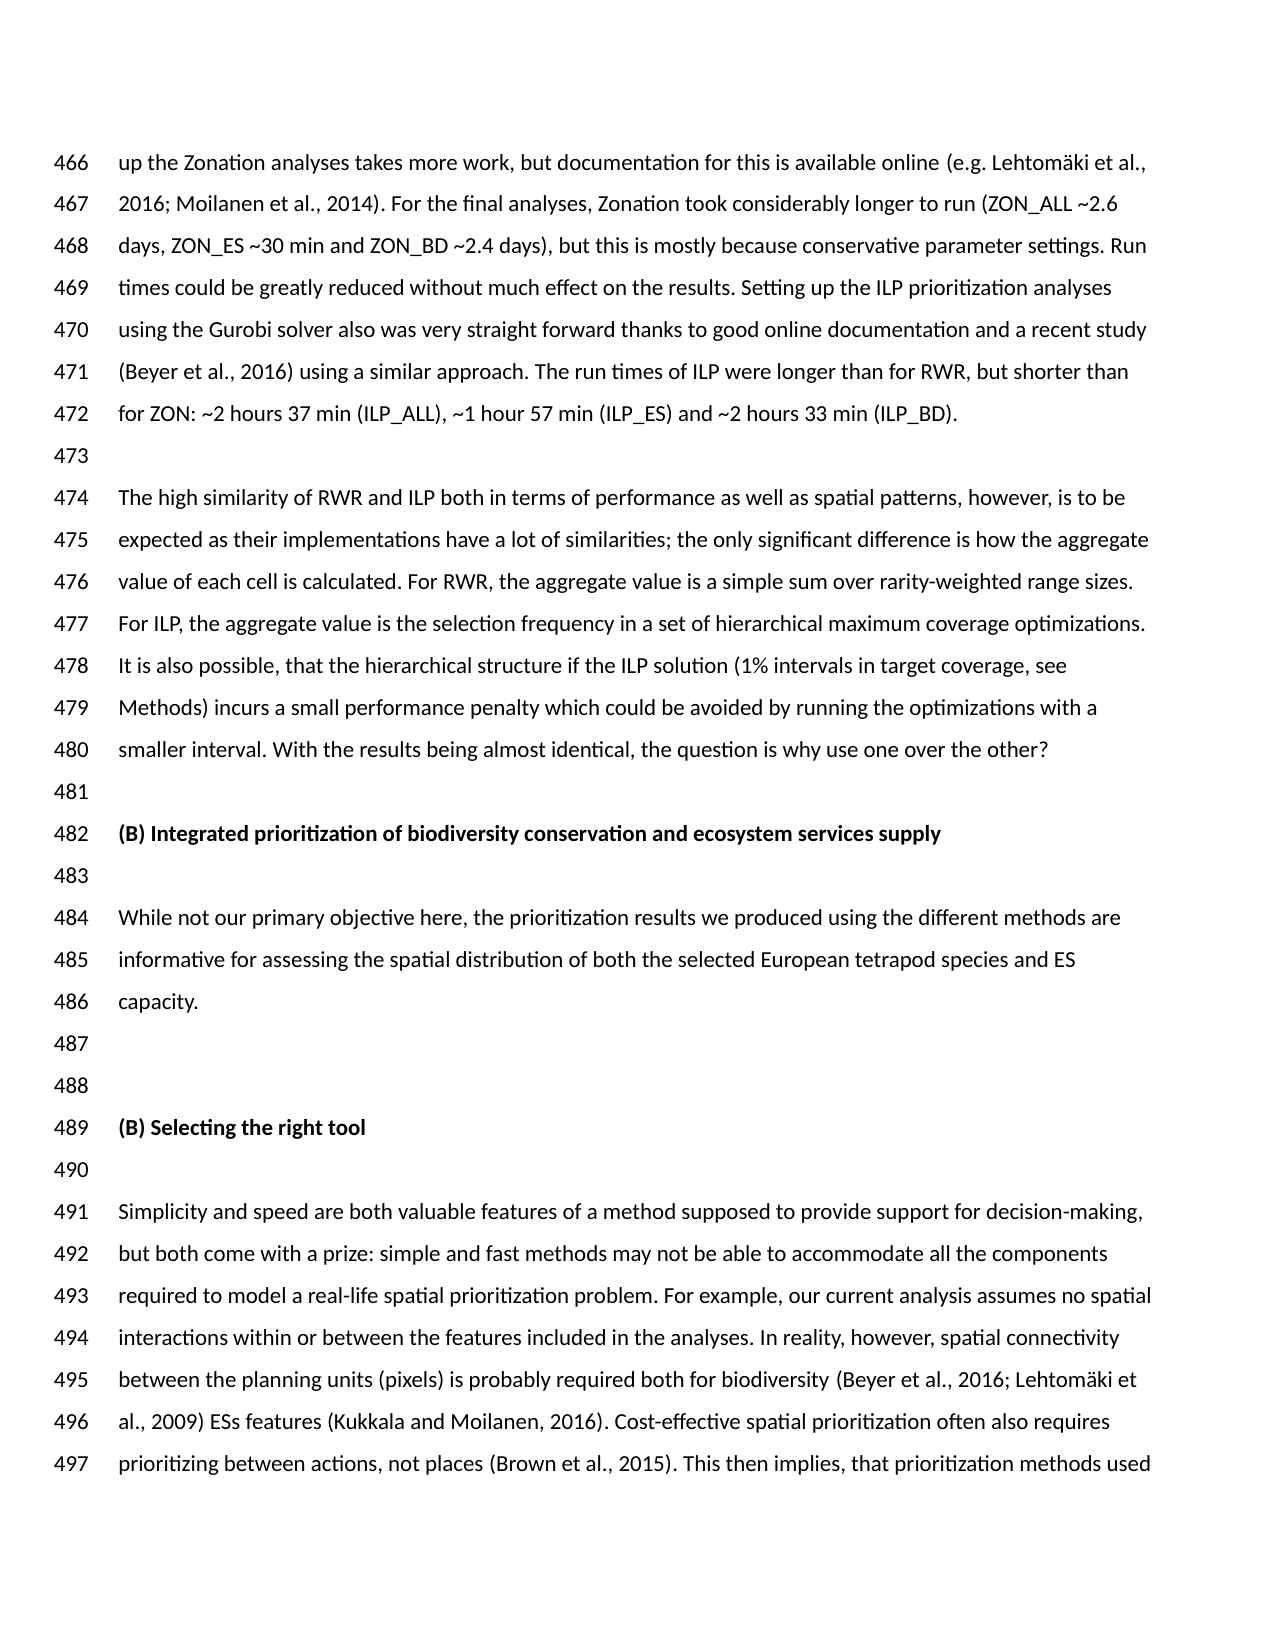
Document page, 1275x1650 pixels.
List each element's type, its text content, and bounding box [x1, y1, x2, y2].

subtitle (B) Integrated prioritization of biodiversity conservation and ecosystem services supply [118, 819, 1157, 847]
text While not our primary objective here, the prioritization results we produced using the different methods are informative for assessing the spatial distribution of both the selected European tetrapod species and ES capacity. [118, 903, 1157, 1015]
text Simplicity and speed are both valuable features of a method supposed to provide support for decision-making, but both come with a prize: simple and fast methods may not be able to accommodate all the components required to model a real-life spatial prioritization problem. For example, our current analysis assumes no spatial interactions within or between the features included in the analyses. In reality, however, spatial connectivity between the planning units (pixels) is probably required both for biodiversity (Beyer et al., 2016; Lehtomäki et al., 2009) ESs features (Kukkala and Moilanen, 2016). Cost-effective spatial prioritization often also requires prioritizing between actions, not places (Brown et al., 2015). This then implies, that prioritization methods used [118, 1197, 1157, 1477]
text up the Zonation analyses takes more work, but documentation for this is available online (e.g. Lehtomäki et al., 2016; Moilanen et al., 2014). For the final analyses, Zonation took considerably longer to run (ZON_ALL ~2.6 days⁠, ZON_ES ~30 min and ZON_BD ~2.4 days), but this is mostly because conservative parameter settings. Run times could be greatly reduced without much effect on the results. Setting up the ILP prioritization analyses using the Gurobi solver also was very straight forward thanks to good online documentation and a recent study (Beyer et al., 2016) using a similar approach. The run times of ILP were longer than for RWR, but shorter than for ZON: ~2 hours 37 min (ILP_ALL), ~1 hour 57 min (ILP_ES) and ~2 hours 33 min (ILP_BD). [118, 148, 1157, 427]
text The high similarity of RWR and ILP both in terms of performance as well as spatial patterns, however, is to be expected as their implementations have a lot of similarities; the only significant difference is how the aggregate value of each cell is calculated. For RWR, the aggregate value is a simple sum over rarity-weighted range sizes. For ILP, the aggregate value is the selection frequency in a set of hierarchical maximum coverage optimizations. It is also possible, that the hierarchical structure if the ILP solution (1% intervals in target coverage, see Methods) incurs a small performance penalty which could be avoided by running the optimizations with a smaller interval. With the results being almost identical, the question is why use one over the other? [118, 483, 1157, 763]
subtitle (B) Selecting the right tool [118, 1113, 1157, 1141]
